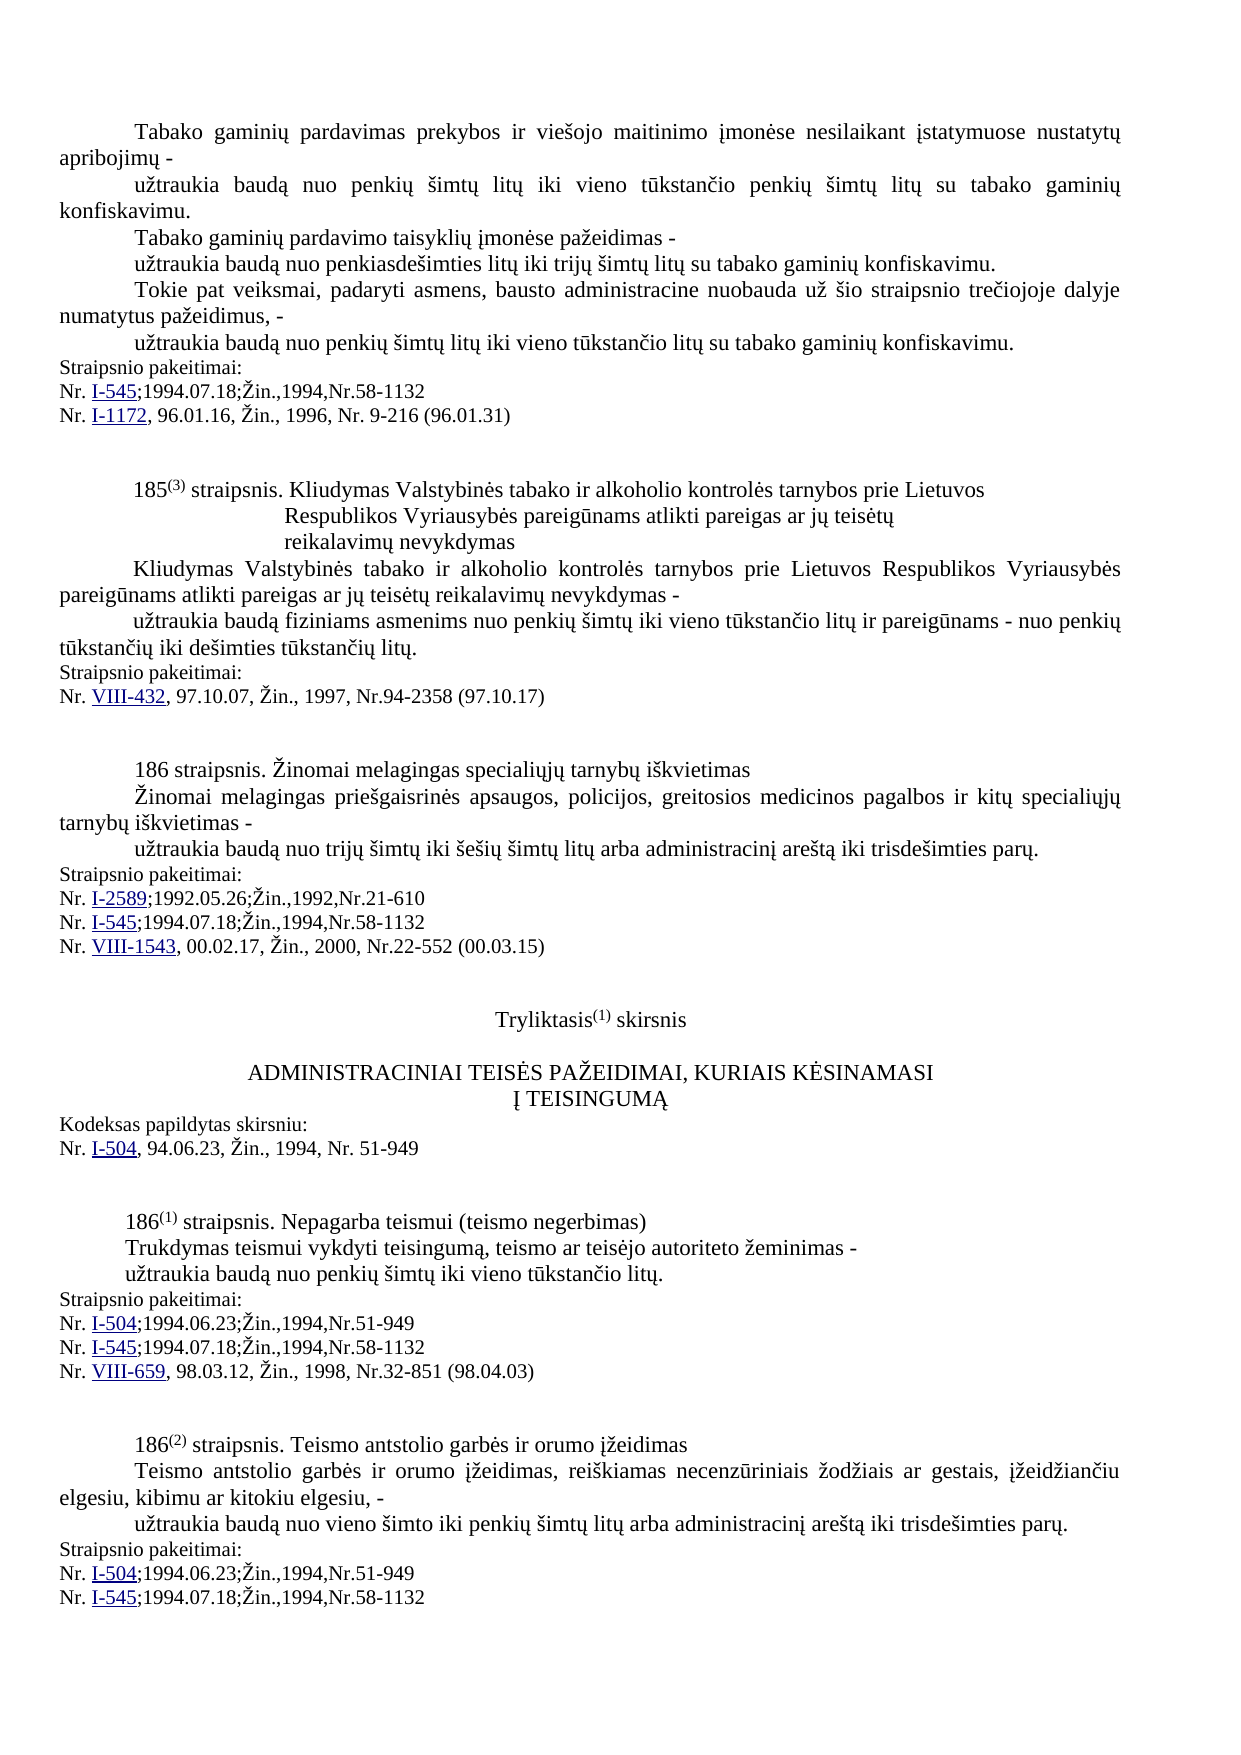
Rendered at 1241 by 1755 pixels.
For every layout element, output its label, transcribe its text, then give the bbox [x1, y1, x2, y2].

text Nr. I-545;1994.07.18;Žin.,1994,Nr.58-1132 [59, 1585, 1122, 1609]
text 185(3) straipsnis. Kliudymas Valstybinės tabako ir alkoholio kontrolės tarnybos prie Lietuvos [133, 476, 1122, 502]
text Tokie pat veiksmai, padaryti asmens, bausto administracine nuobauda už šio straipsnio trečiojoje dalyje numatytus pažeidimus, - [59, 276, 1122, 329]
text 186(1) straipsnis. Nepagarba teismui (teismo negerbimas) [59, 1208, 1122, 1234]
text užtraukia baudą nuo penkiasdešimties litų iki trijų šimtų litų su tabako gaminių konfiskavimu. [59, 250, 1122, 276]
text Teismo antstolio garbės ir orumo įžeidimas, reiškiamas necenzūriniais žodžiais ar gestais, įžeidžiančiu elgesiu, kibimu ar kitokiu elgesiu, - [59, 1458, 1122, 1510]
text ADMINISTRACINIAI TEISĖS PAŽEIDIMAI, KURIAIS KĖSINAMASI [59, 1059, 1122, 1085]
text Nr. I-1172, 96.01.16, Žin., 1996, Nr. 9-216 (96.01.31) [59, 403, 1122, 427]
text Nr. I-545;1994.07.18;Žin.,1994,Nr.58-1132 [59, 1335, 1122, 1359]
text Nr. I-504;1994.06.23;Žin.,1994,Nr.51-949 [59, 1311, 1122, 1335]
text Straipsnio pakeitimai: [59, 355, 1122, 379]
text užtraukia baudą nuo vieno šimto iki penkių šimtų litų arba administracinį areštą iki trisdešimties parų. [59, 1510, 1122, 1537]
text Į TEISINGUMĄ [59, 1085, 1122, 1112]
text užtraukia baudą nuo trijų šimtų iki šešių šimtų litų arba administracinį areštą iki trisdešimties parų. [59, 835, 1122, 862]
text Nr. VIII-1543, 00.02.17, Žin., 2000, Nr.22-552 (00.03.15) [59, 934, 1122, 958]
text 186(2) straipsnis. Teismo antstolio garbės ir orumo įžeidimas [59, 1431, 1122, 1458]
text Straipsnio pakeitimai: [59, 862, 1122, 886]
text Respublikos Vyriausybės pareigūnams atlikti pareigas ar jų teisėtų [284, 502, 1122, 528]
text užtraukia baudą nuo penkių šimtų iki vieno tūkstančio litų. [59, 1261, 1122, 1287]
text Nr. VIII-659, 98.03.12, Žin., 1998, Nr.32-851 (98.04.03) [59, 1359, 1122, 1383]
text Nr. I-504, 94.06.23, Žin., 1994, Nr. 51-949 [59, 1136, 1122, 1160]
text Straipsnio pakeitimai: [59, 1537, 1122, 1561]
text Tabako gaminių pardavimo taisyklių įmonėse pažeidimas - [59, 223, 1122, 250]
text Straipsnio pakeitimai: [59, 1287, 1122, 1311]
text Kliudymas Valstybinės tabako ir alkoholio kontrolės tarnybos prie Lietuvos Respublikos Vyriausybės pareigūnams atlikti pareigas ar jų teisėtų reikalavimų nevykdymas - [59, 555, 1122, 607]
text Nr. I-2589;1992.05.26;Žin.,1992,Nr.21-610 [59, 886, 1122, 910]
text užtraukia baudą nuo penkių šimtų litų iki vieno tūkstančio litų su tabako gaminių konfiskavimu. [59, 329, 1122, 355]
text Tryliktasis(1) skirsnis [59, 1006, 1122, 1032]
text Nr. I-545;1994.07.18;Žin.,1994,Nr.58-1132 [59, 379, 1122, 403]
text užtraukia baudą fiziniams asmenims nuo penkių šimtų iki vieno tūkstančio litų ir pareigūnams - nuo penkių tūkstančių iki dešimties tūkstančių litų. [59, 607, 1122, 660]
text Kodeksas papildytas skirsniu: [59, 1112, 1122, 1136]
text Tabako gaminių pardavimas prekybos ir viešojo maitinimo įmonėse nesilaikant įstatymuose nustatytų apribojimų - [59, 118, 1122, 171]
text Trukdymas teismui vykdyti teisingumą, teismo ar teisėjo autoriteto žeminimas - [59, 1234, 1122, 1261]
text Nr. I-545;1994.07.18;Žin.,1994,Nr.58-1132 [59, 910, 1122, 934]
text Nr. I-504;1994.06.23;Žin.,1994,Nr.51-949 [59, 1561, 1122, 1585]
text užtraukia baudą nuo penkių šimtų litų iki vieno tūkstančio penkių šimtų litų su tabako gaminių konfiskavimu. [59, 171, 1122, 223]
text 186 straipsnis. Žinomai melagingas specialiųjų tarnybų iškvietimas [59, 756, 1122, 783]
text Straipsnio pakeitimai: [59, 660, 1122, 684]
text Nr. VIII-432, 97.10.07, Žin., 1997, Nr.94-2358 (97.10.17) [59, 684, 1122, 708]
text reikalavimų nevykdymas [284, 528, 1122, 555]
text Žinomai melagingas priešgaisrinės apsaugos, policijos, greitosios medicinos pagalbos ir kitų specialiųjų tarnybų iškvietimas - [59, 783, 1122, 835]
